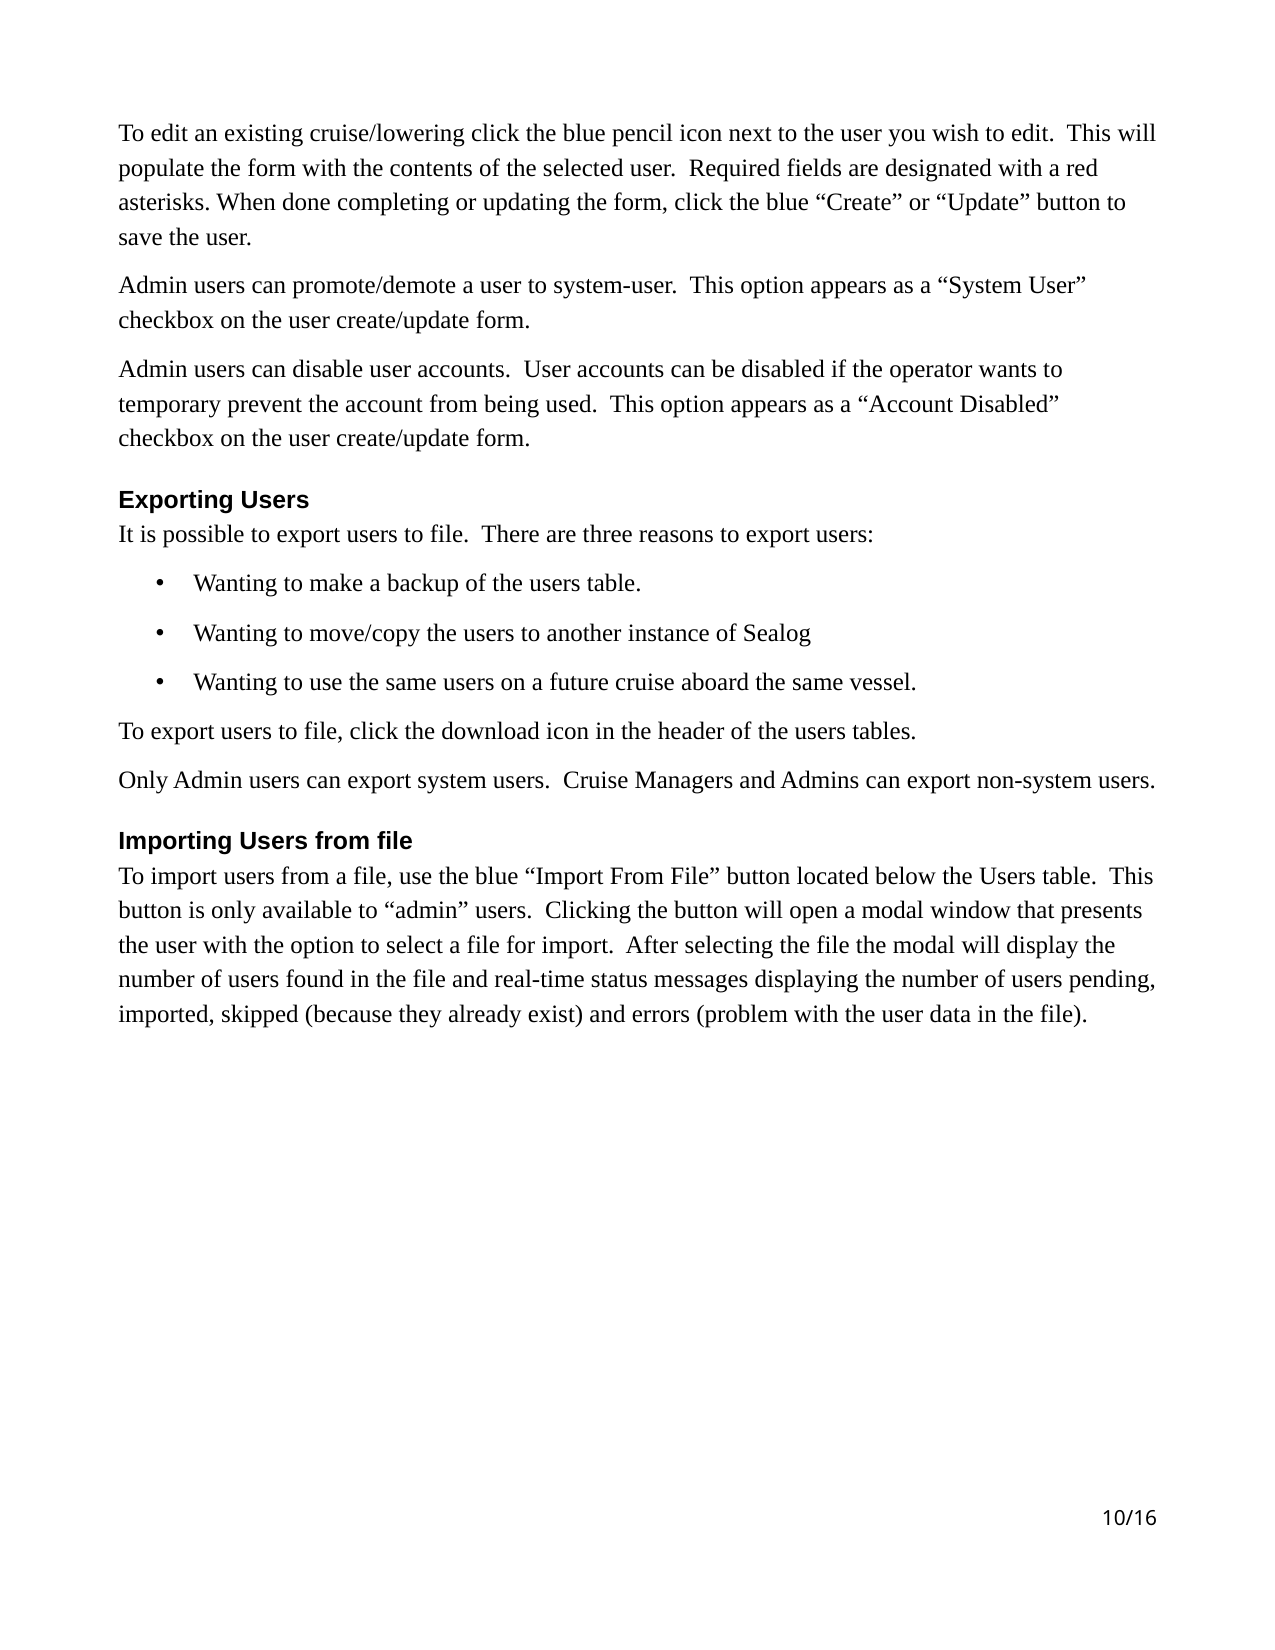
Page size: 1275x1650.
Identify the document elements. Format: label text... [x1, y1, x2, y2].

text To import users from a file, use the blue “Import From File” button located below the Users table. This button is only available to “admin” users. Clicking the button will open a modal window that presents the user with the option to select a file for import. After selecting the file the modal will display the number of users found in the file and real-time status messages displaying the number of users pending, imported, skipped (because they already exist) and errors (problem with the user data in the file). [118, 861, 1157, 1028]
list Wanting to move/copy the users to another instance of Sealog [156, 618, 1157, 646]
list Wanting to make a backup of the users table. [156, 568, 1157, 597]
subtitle Exporting Users [118, 485, 1157, 513]
text It is possible to export users to file. There are three reasons to export users: [118, 519, 1157, 548]
subtitle Importing Users from file [118, 826, 1157, 855]
text To export users to file, click the download icon in the header of the users tables. [118, 716, 1157, 744]
text To edit an existing cruise/lowering click the blue pencil icon next to the user you wish to edit. This will populate the form with the contents of the selected user. Required fields are designated with a red asterisks. When done completing or updating the form, click the blue “Create” or “Update” button to save the user. [118, 118, 1157, 250]
text Only Admin users can export system users. Cruise Managers and Admins can export non-system users. [118, 765, 1157, 793]
text Admin users can disable user accounts. User accounts can be disabled if the operator wants to temporary prevent the account from being used. This option appears as a “Account Disabled” checkbox on the user create/update form. [118, 354, 1157, 452]
text Admin users can promote/demote a user to system-user. This option appears as a “System User” checkbox on the user create/update form. [118, 271, 1157, 334]
list Wanting to use the same users on a future cruise aboard the same vessel. [156, 667, 1157, 695]
